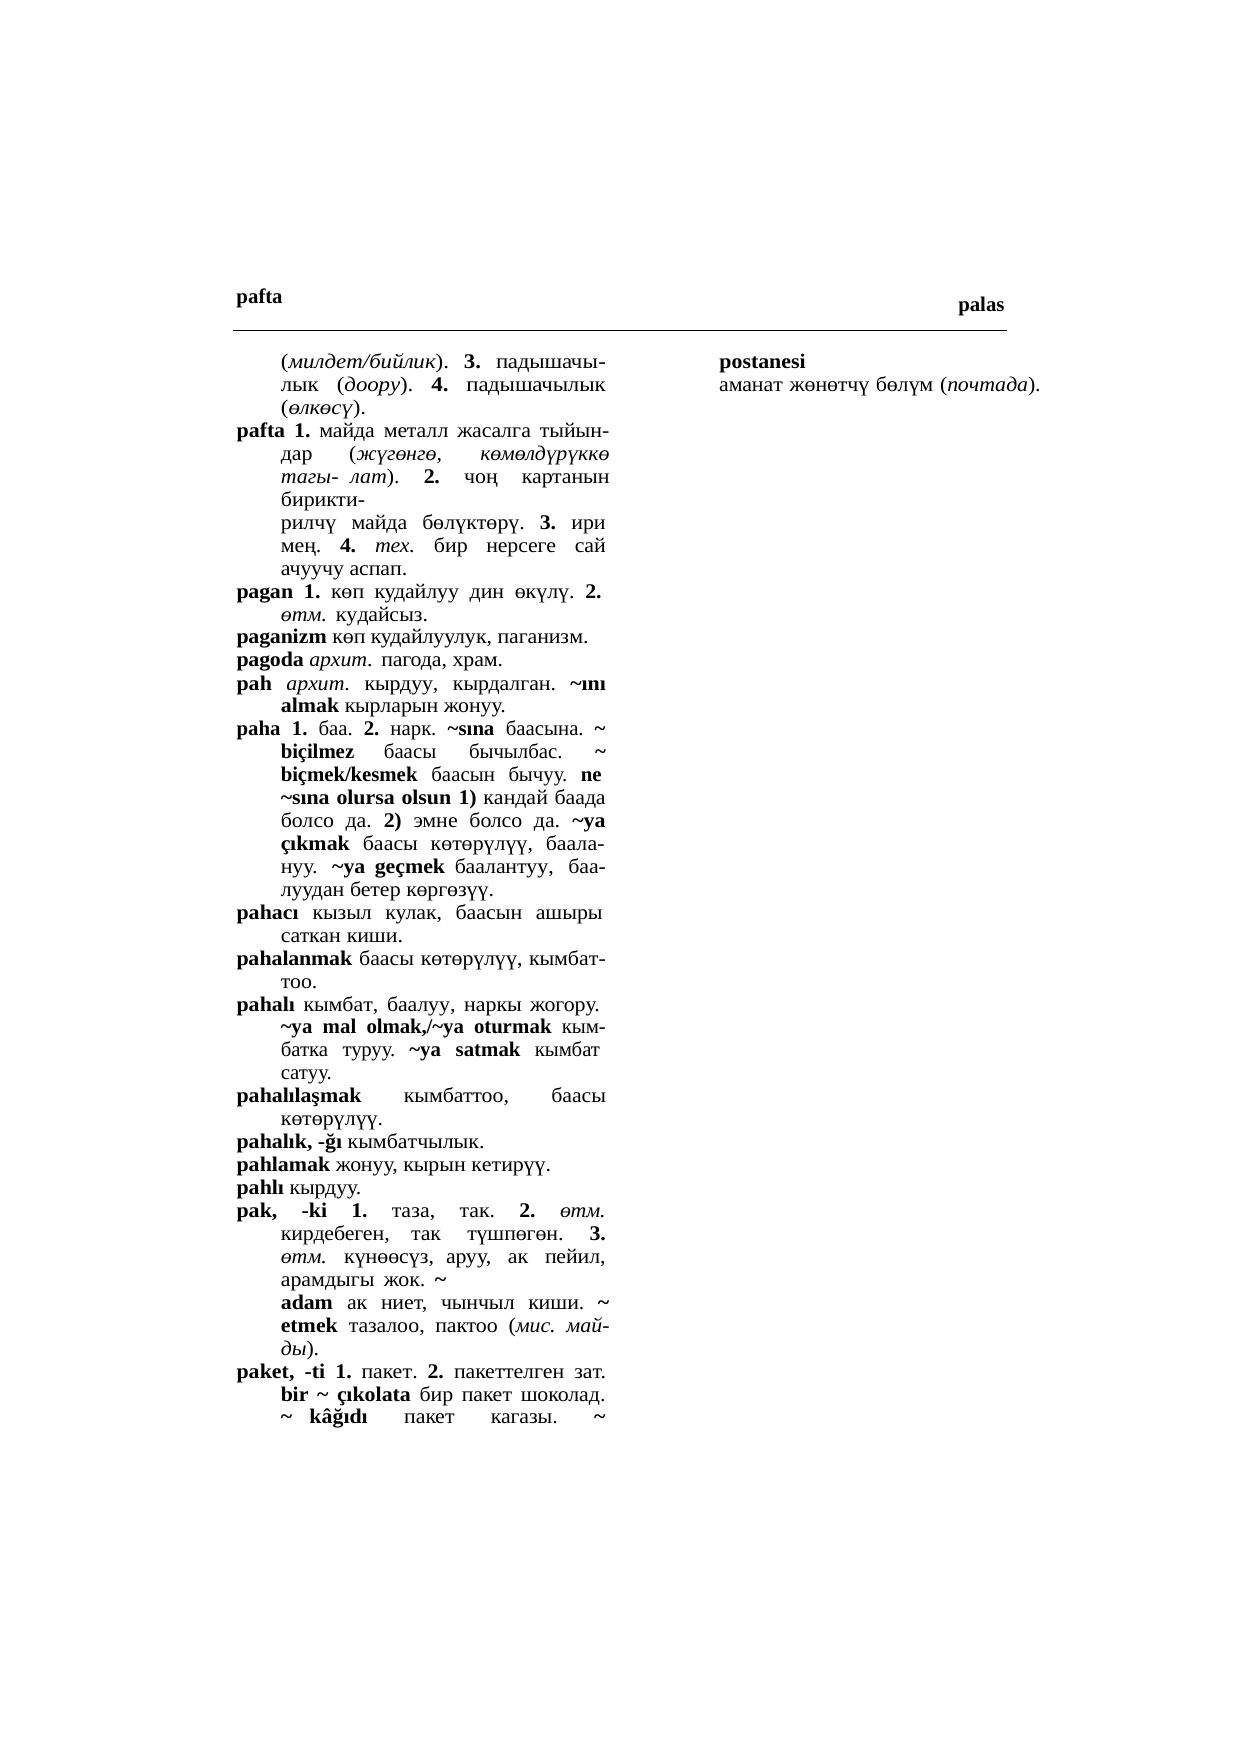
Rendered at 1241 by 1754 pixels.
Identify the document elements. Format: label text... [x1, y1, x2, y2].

text аманат жөнөтчү бөлүм (почтада). [719, 373, 1062, 396]
text ~ya mal olmak,/~ya oturmak кым- батка туруу. ~ya satmak кымбат [281, 1016, 606, 1061]
text palas [897, 292, 1065, 316]
text сатуу. [281, 1061, 337, 1084]
text adam ак ниет, чынчыл киши. ~ etmek тазалоо, пактоо (мис. май- ды). [281, 1291, 609, 1360]
text pahacı кызыл кулак, баасын ашыры [236, 901, 609, 924]
text pah архит. кырдуу, кырдалган. ~ını almak кырларын жонуу. [236, 672, 606, 717]
text pafta 1. майда металл жасалга тыйын- дар (жүгөнгө, көмөлдүрүккө тагы- лат). 2. чоң картанын бирикти- [236, 419, 609, 511]
text ~sına olursa olsun 1) кандай баада болсо да. 2) эмне болсо да. ~ya çıkmak баасы көтөрүлүү, баала- [281, 786, 606, 855]
text нуу. ~ya geçmek баалантуу, баа- луудан бетер көргөзүү. [281, 855, 606, 901]
text (милдет/бийлик). 3. падышачы- лык (доору). 4. падышачылык (өлкөсү). [281, 350, 606, 419]
text paganizm көп кудайлуулук, паганизм. [236, 626, 609, 648]
text pak, -ki 1. таза, так. 2. өтм. кирдебеген, так түшпөгөн. 3. өтм. күнөөсүз, аруу, ак пейил, арамдыгы жок. ~ [236, 1199, 606, 1291]
text pafta [236, 284, 283, 308]
text pahalılaşmak кымбаттоо, баасы көтөрүлүү. [236, 1084, 606, 1130]
text pagoda архит. пагода, храм. [236, 648, 609, 672]
text рилчү майда бөлүктөрү. 3. ири мең. 4. тех. бир нерсеге сай ачуучу аспап. [281, 511, 606, 580]
text pahalanmak баасы көтөрүлүү, кымбат- тоо. [236, 947, 606, 993]
text саткан киши. [281, 924, 405, 947]
text pagan 1. көп кудайлуу дин өкүлү. 2. [236, 580, 609, 603]
text paha 1. баа. 2. нарк. ~sına баасына. ~ biçilmez баасы бычылбас. ~ biçmek/kesmek баасын бычуу. ne [236, 717, 606, 786]
text pahalık, -ğı кымбатчылык. pahlamak жонуу, кырын кетирүү. pahlı кырдуу. [236, 1130, 569, 1199]
text өтм. кудайсыз. [281, 603, 429, 626]
text pahalı кымбат, баалуу, наркы жогору. [236, 993, 609, 1016]
text paket, -ti 1. пакет. 2. пакеттелген зат. bir ~ çıkolata бир пакет шоколад. ~ kâğıdı пакет кагазы. ~ [236, 1360, 606, 1428]
text postanesi [675, 350, 1062, 373]
